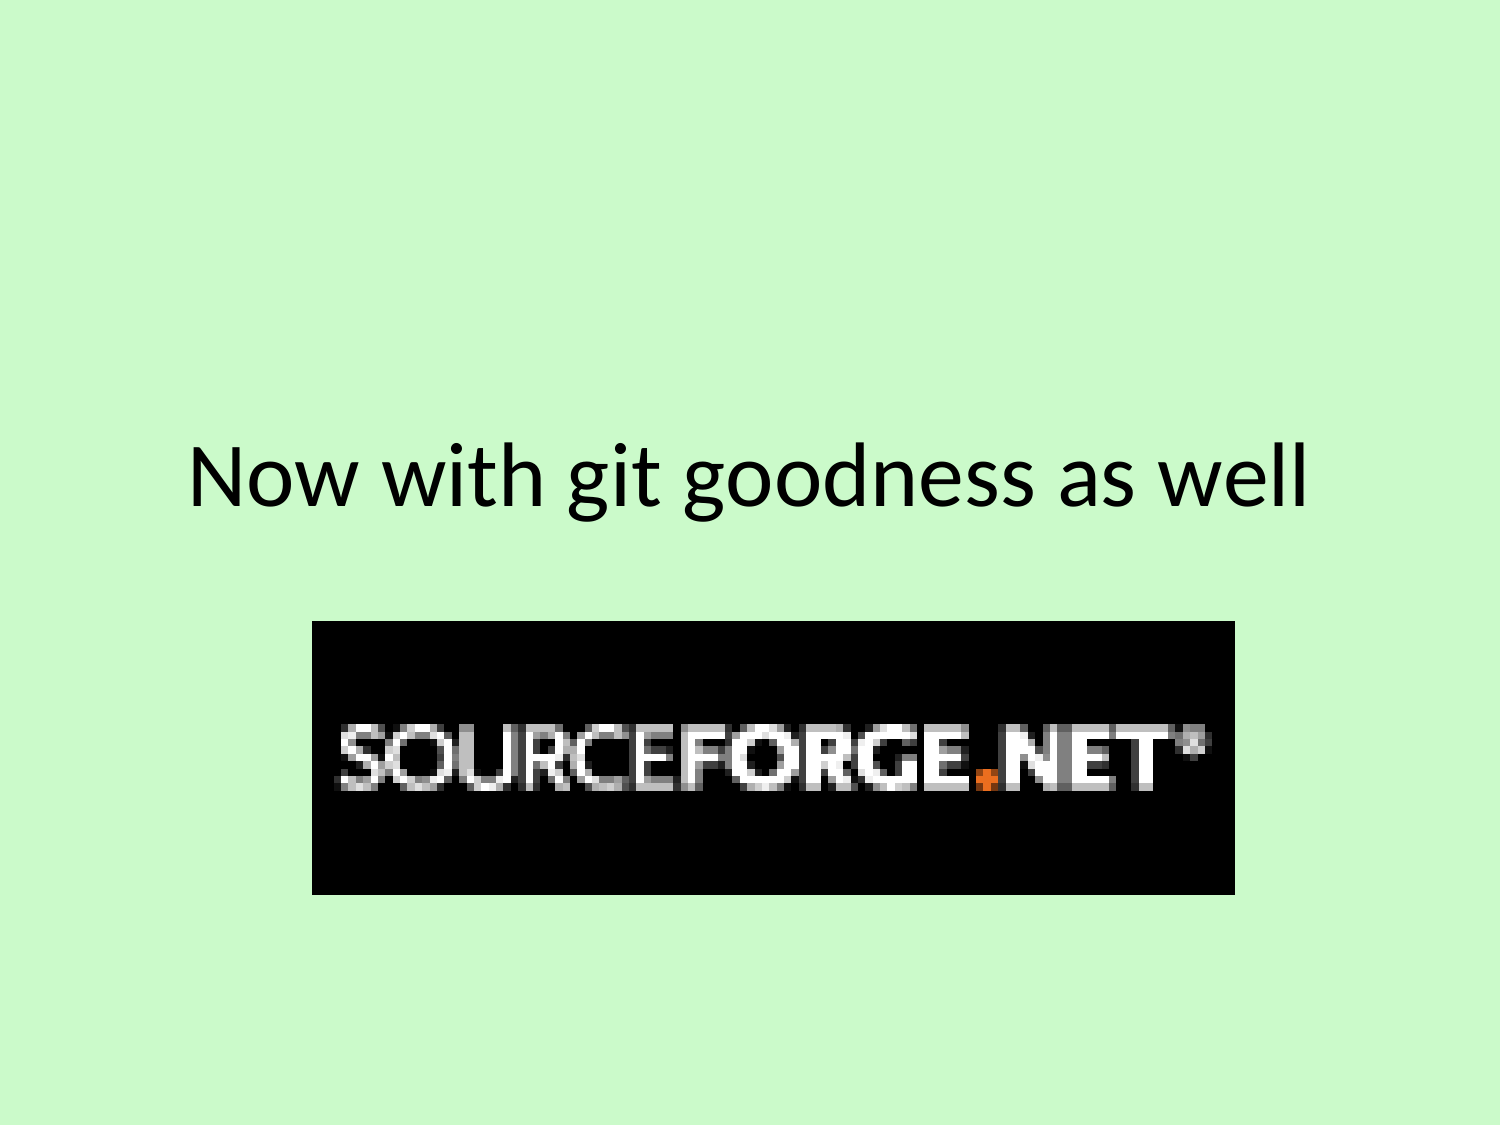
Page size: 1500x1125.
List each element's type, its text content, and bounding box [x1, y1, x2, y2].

title Now with git goodness as well [112, 349, 1388, 591]
picture [312, 621, 1235, 895]
